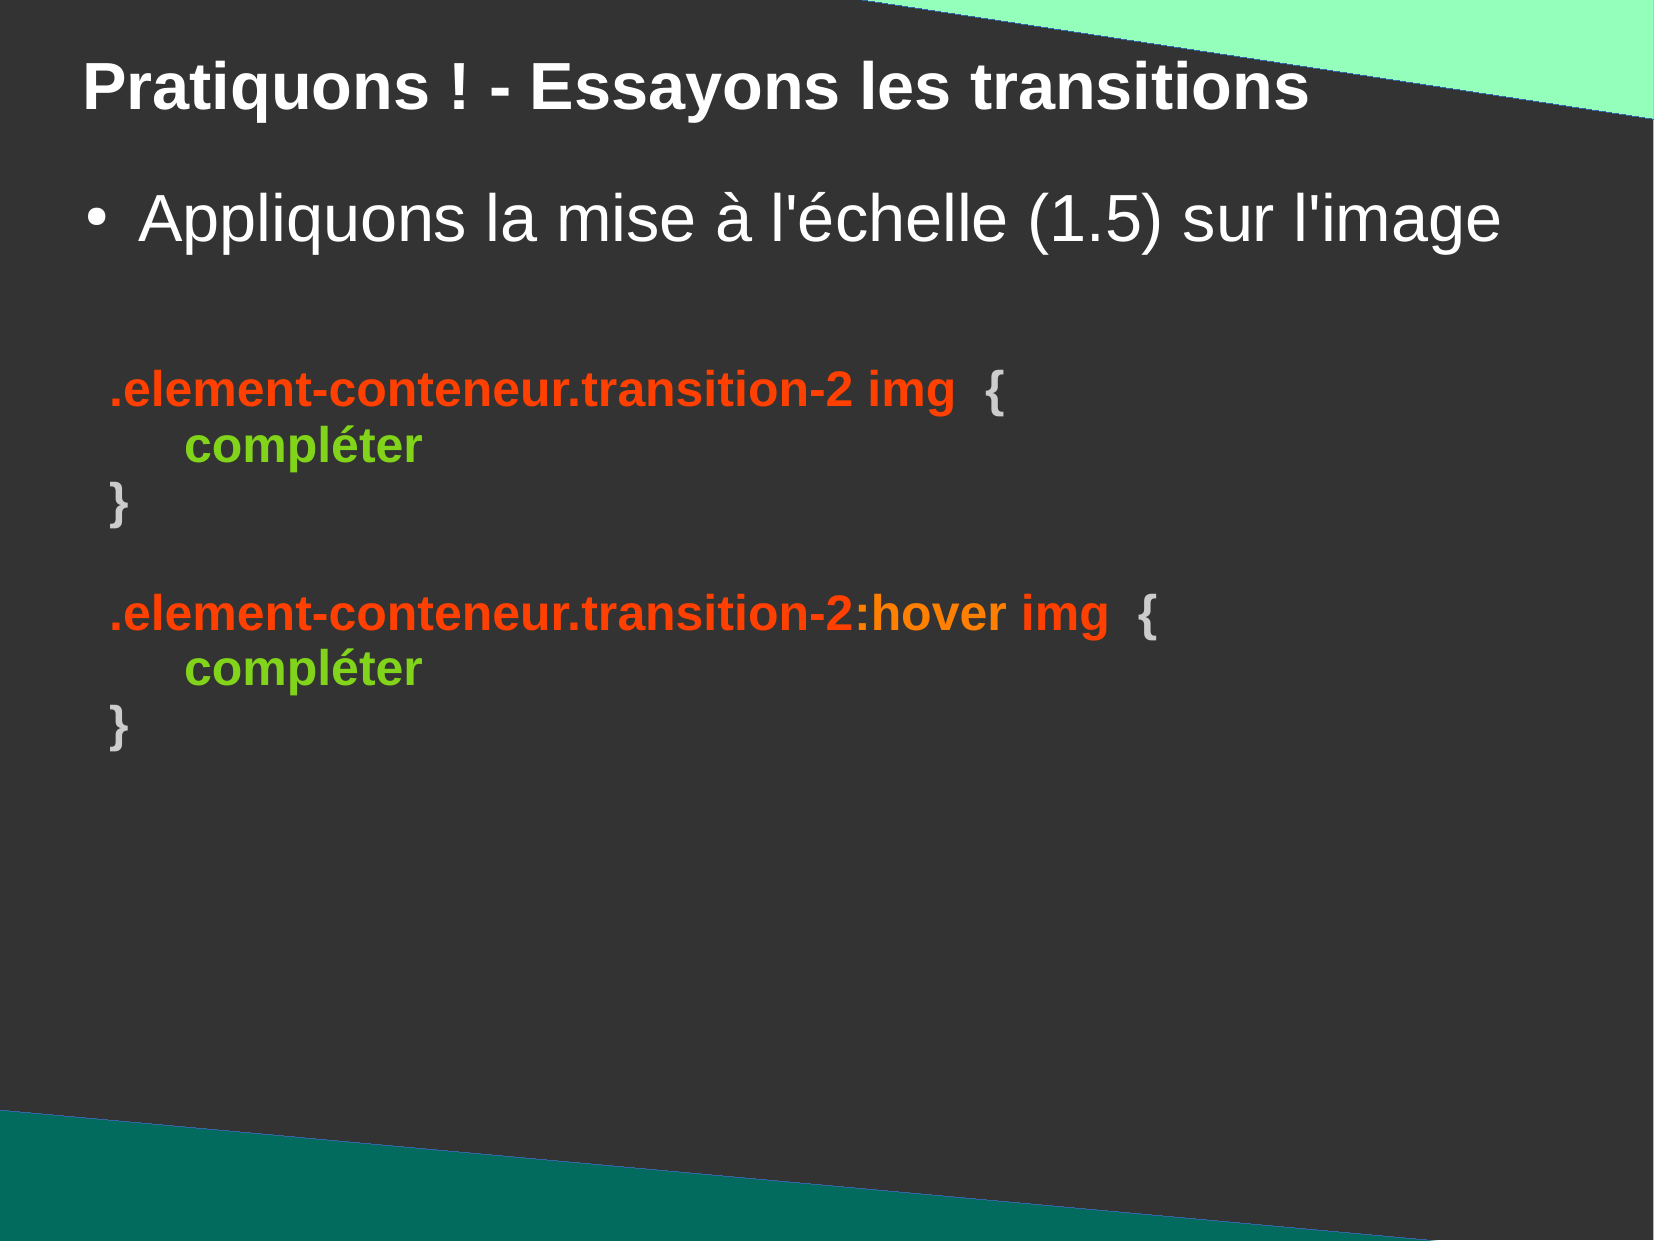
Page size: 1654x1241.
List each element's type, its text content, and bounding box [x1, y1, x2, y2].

title Pratiquons ! - Essayons les transitions [82, 49, 1630, 199]
text_box [862, 0, 1654, 120]
text_box .element-conteneur.transition-2 img { compléter } .element-conteneur.transition-2:hover img { compléter } [94, 354, 1489, 768]
list Appliquons la mise à l'échelle (1.5) sur l'image [67, 180, 1607, 319]
